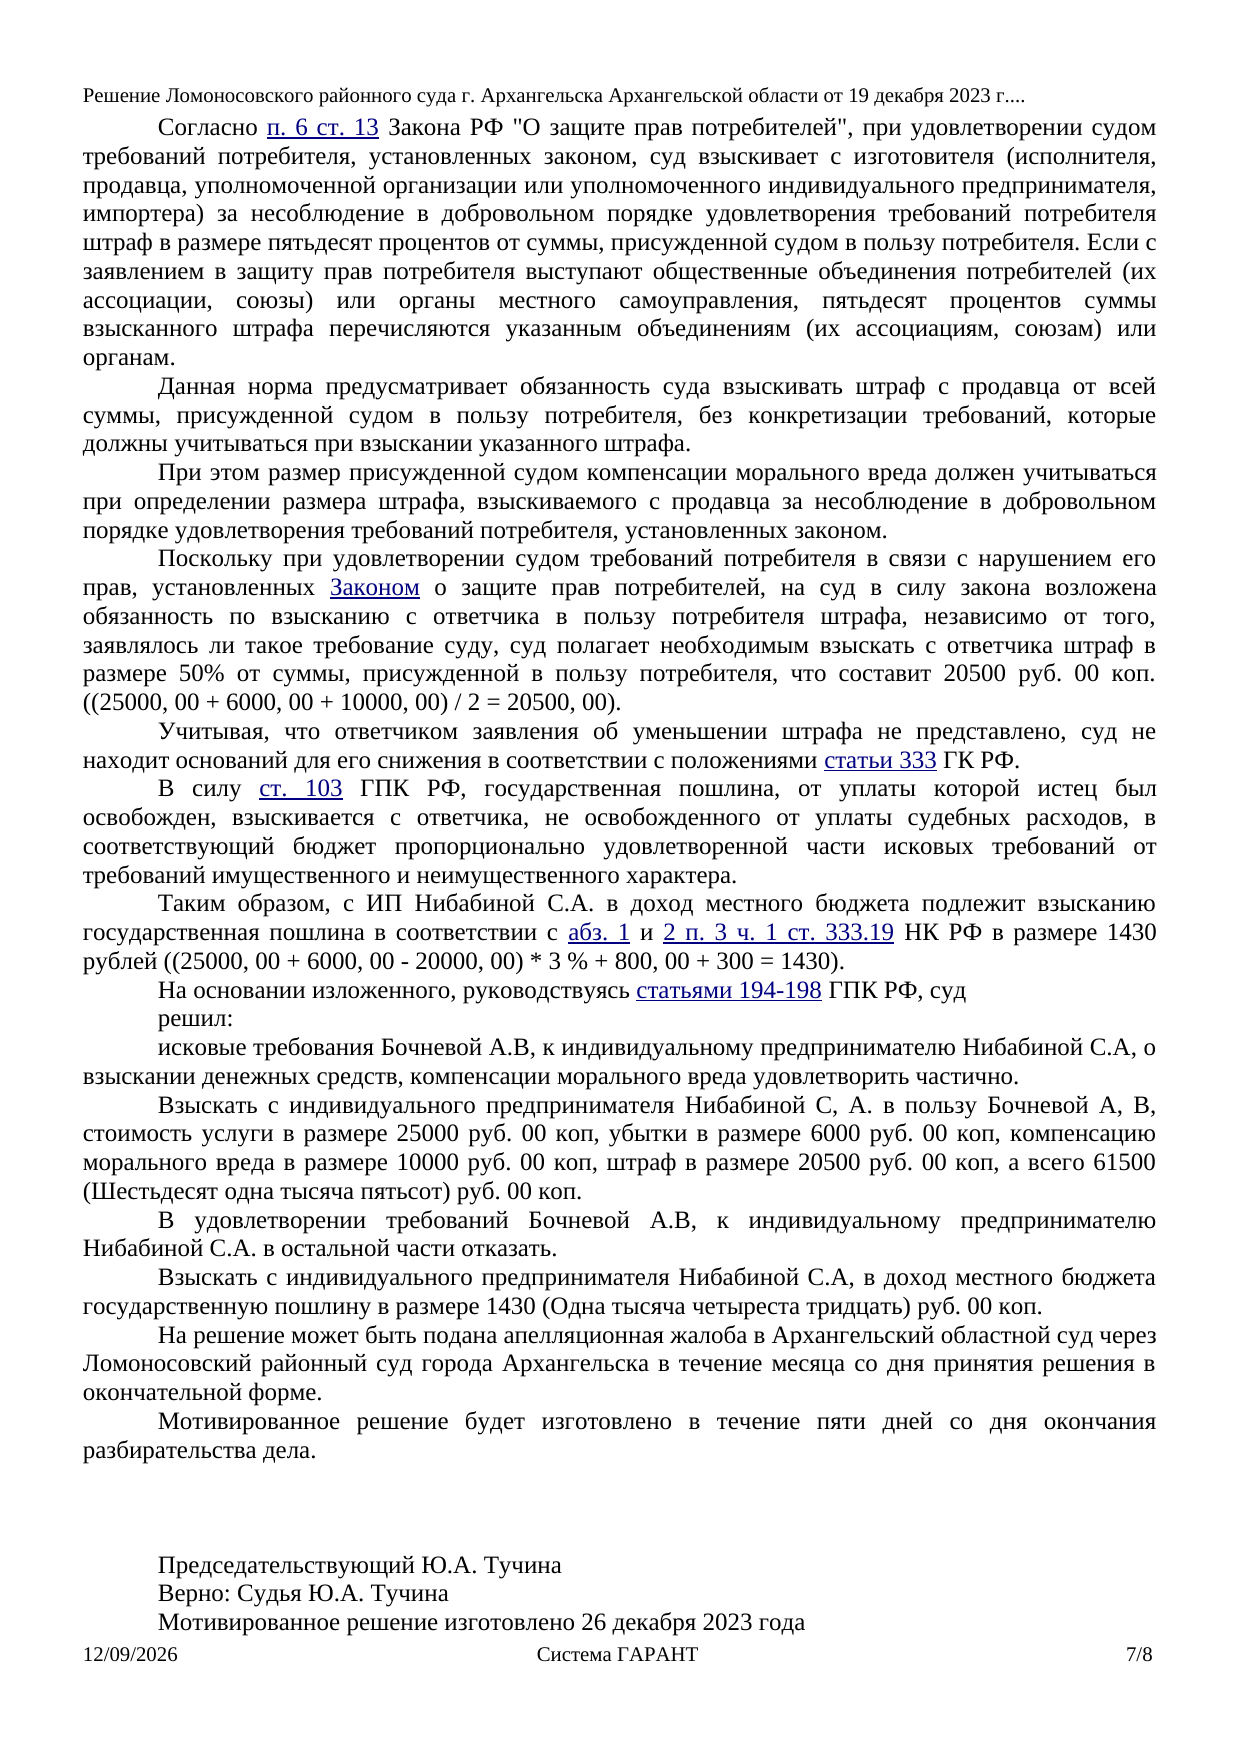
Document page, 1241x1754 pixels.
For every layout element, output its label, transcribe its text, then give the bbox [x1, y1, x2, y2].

text В удовлетворении требований Бочневой А.В, к индивидуальному предпринимателю Нибабиной С.А. в остальной части отказать. [83, 1205, 1157, 1262]
text В силу ст. 103 ГПК РФ, государственная пошлина, от уплаты которой истец был освобожден, взыскивается с ответчика, не освобожденного от уплаты судебных расходов, в соответствующий бюджет пропорционально удовлетворенной части исковых требований от требований имущественного и неимущественного характера. [83, 773, 1157, 888]
text Мотивированное решение изготовлено 26 декабря 2023 года [83, 1607, 1157, 1636]
text Взыскать с индивидуального предпринимателя Нибабиной С, А. в пользу Бочневой А, В, стоимость услуги в размере 25000 руб. 00 коп, убытки в размере 6000 руб. 00 коп, компенсацию морального вреда в размере 10000 руб. 00 коп, штраф в размере 20500 руб. 00 коп, а всего 61500 (Шестьдесят одна тысяча пятьсот) руб. 00 коп. [83, 1090, 1157, 1205]
text Данная норма предусматривает обязанность суда взыскивать штраф с продавца от всей суммы, присужденной судом в пользу потребителя, без конкретизации требований, которые должны учитываться при взыскании указанного штрафа. [83, 371, 1157, 457]
text Председательствующий Ю.А. Тучина [83, 1550, 1157, 1578]
text На решение может быть подана апелляционная жалоба в Архангельский областной суд через Ломоносовский районный суд города Архангельска в течение месяца со дня принятия решения в окончательной форме. [83, 1320, 1157, 1406]
text решил: [83, 1003, 1157, 1032]
text Взыскать с индивидуального предпринимателя Нибабиной С.А, в доход местного бюджета государственную пошлину в размере 1430 (Одна тысяча четыреста тридцать) руб. 00 коп. [83, 1262, 1157, 1320]
text Мотивированное решение будет изготовлено в течение пяти дней со дня окончания разбирательства дела. [83, 1406, 1157, 1463]
text Поскольку при удовлетворении судом требований потребителя в связи с нарушением его прав, установленных Законом о защите прав потребителей, на суд в силу закона возложена обязанность по взысканию с ответчика в пользу потребителя штрафа, независимо от того, заявлялось ли такое требование суду, суд полагает необходимым взыскать с ответчика штраф в размере 50% от суммы, присужденной в пользу потребителя, что составит 20500 руб. 00 коп. ((25000, 00 + 6000, 00 + 10000, 00) / 2 = 20500, 00). [83, 543, 1157, 716]
text Верно: Судья Ю.А. Тучина [83, 1578, 1157, 1607]
text Учитывая, что ответчиком заявления об уменьшении штрафа не представлено, суд не находит оснований для его снижения в соответствии с положениями статьи 333 ГК РФ. [83, 716, 1157, 773]
text Таким образом, с ИП Нибабиной С.А. в доход местного бюджета подлежит взысканию государственная пошлина в соответствии с абз. 1 и 2 п. 3 ч. 1 ст. 333.19 НК РФ в размере 1430 рублей ((25000, 00 + 6000, 00 - 20000, 00) * 3 % + 800, 00 + 300 = 1430). [83, 888, 1157, 975]
text На основании изложенного, руководствуясь статьями 194-198 ГПК РФ, суд [83, 975, 1157, 1003]
text При этом размер присужденной судом компенсации морального вреда должен учитываться при определении размера штрафа, взыскиваемого с продавца за несоблюдение в добровольном порядке удовлетворения требований потребителя, установленных законом. [83, 457, 1157, 543]
text исковые требования Бочневой А.В, к индивидуальному предпринимателю Нибабиной С.А, о взыскании денежных средств, компенсации морального вреда удовлетворить частично. [83, 1032, 1157, 1090]
text Согласно п. 6 ст. 13 Закона РФ "О защите прав потребителей", при удовлетворении судом требований потребителя, установленных законом, суд взыскивает с изготовителя (исполнителя, продавца, уполномоченной организации или уполномоченного индивидуального предпринимателя, импортера) за несоблюдение в добровольном порядке удовлетворения требований потребителя штраф в размере пятьдесят процентов от суммы, присужденной судом в пользу потребителя. Если с заявлением в защиту прав потребителя выступают общественные объединения потребителей (их ассоциации, союзы) или органы местного самоуправления, пятьдесят процентов суммы взысканного штрафа перечисляются указанным объединениям (их ассоциациям, союзам) или органам. [83, 112, 1157, 371]
